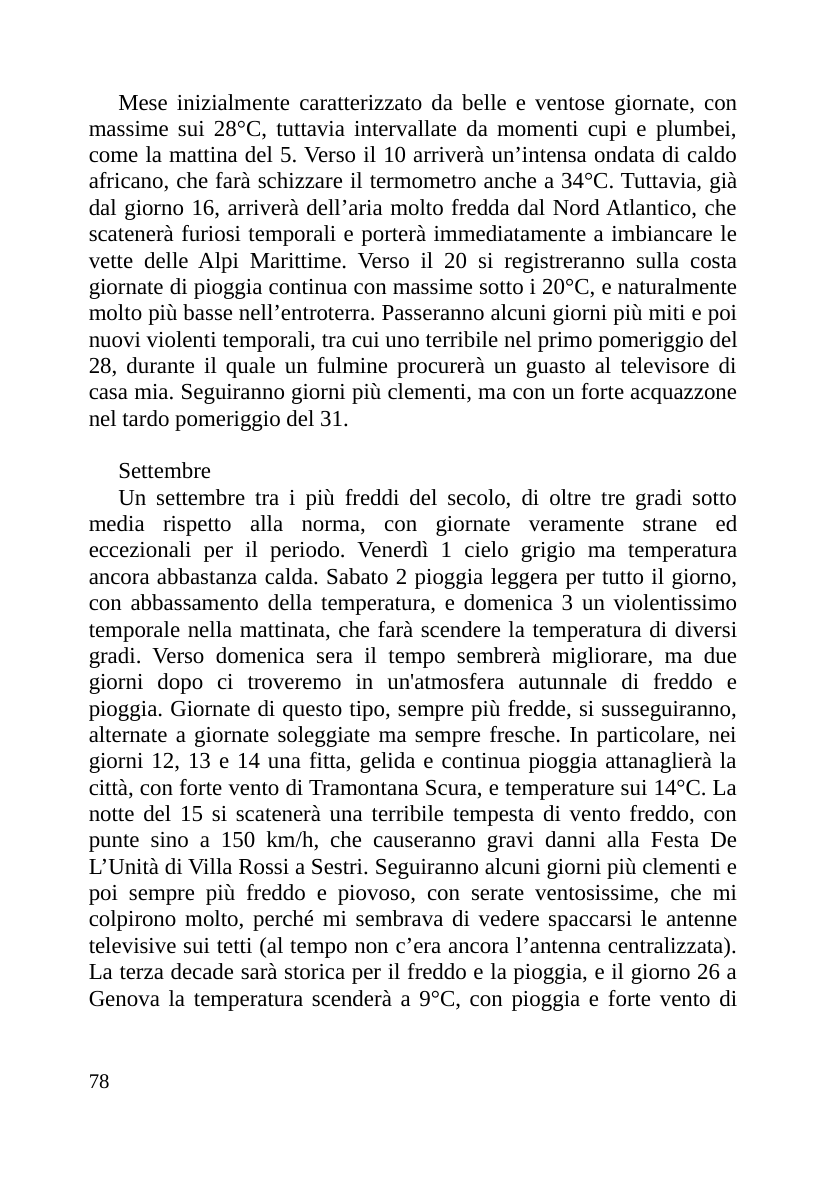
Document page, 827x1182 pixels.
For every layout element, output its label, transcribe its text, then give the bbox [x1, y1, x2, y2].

text Un settembre tra i più freddi del secolo, di oltre tre gradi sotto media rispetto alla norma, con giornate veramente strane ed eccezionali per il periodo. Venerdì 1 cielo grigio ma temperatura ancora abbastanza calda. Sabato 2 pioggia leggera per tutto il giorno, con abbassamento della temperatura, e domenica 3 un violentissimo temporale nella mattinata, che farà scendere la temperatura di diversi gradi. Verso domenica sera il tempo sembrerà migliorare, ma due giorni dopo ci troveremo in un'atmosfera autunnale di freddo e pioggia. Giornate di questo tipo, sempre più fredde, si susseguiranno, alternate a giornate soleggiate ma sempre fresche. In particolare, nei giorni 12, 13 e 14 una fitta, gelida e continua pioggia attanaglierà la città, con forte vento di Tramontana Scura, e temperature sui 14°C. La notte del 15 si scatenerà una terribile tempesta di vento freddo, con punte sino a 150 km/h, che causeranno gravi danni alla Festa De L’Unità di Villa Rossi a Sestri. Seguiranno alcuni giorni più clementi e poi sempre più freddo e piovoso, con serate ventosissime, che mi colpirono molto, perché mi sembrava di vedere spaccarsi le antenne televisive sui tetti (al tempo non c’era ancora l’antenna centralizzata). La terza decade sarà storica per il freddo e la pioggia, e il giorno 26 a Genova la temperatura scenderà a 9°C, con pioggia e forte vento di [88, 484, 738, 1011]
text Settembre [88, 457, 738, 484]
text Mese inizialmente caratterizzato da belle e ventose giornate, con massime sui 28°C, tuttavia intervallate da momenti cupi e plumbei, come la mattina del 5. Verso il 10 arriverà un’intensa ondata di caldo africano, che farà schizzare il termometro anche a 34°C. Tuttavia, già dal giorno 16, arriverà dell’aria molto fredda dal Nord Atlantico, che scatenerà furiosi temporali e porterà immediatamente a imbiancare le vette delle Alpi Marittime. Verso il 20 si registreranno sulla costa giornate di pioggia continua con massime sotto i 20°C, e naturalmente molto più basse nell’entroterra. Passeranno alcuni giorni più miti e poi nuovi violenti temporali, tra cui uno terribile nel primo pomeriggio del 28, durante il quale un fulmine procurerà un guasto al televisore di casa mia. Seguiranno giorni più clementi, ma con un forte acquazzone nel tardo pomeriggio del 31. [88, 88, 738, 431]
